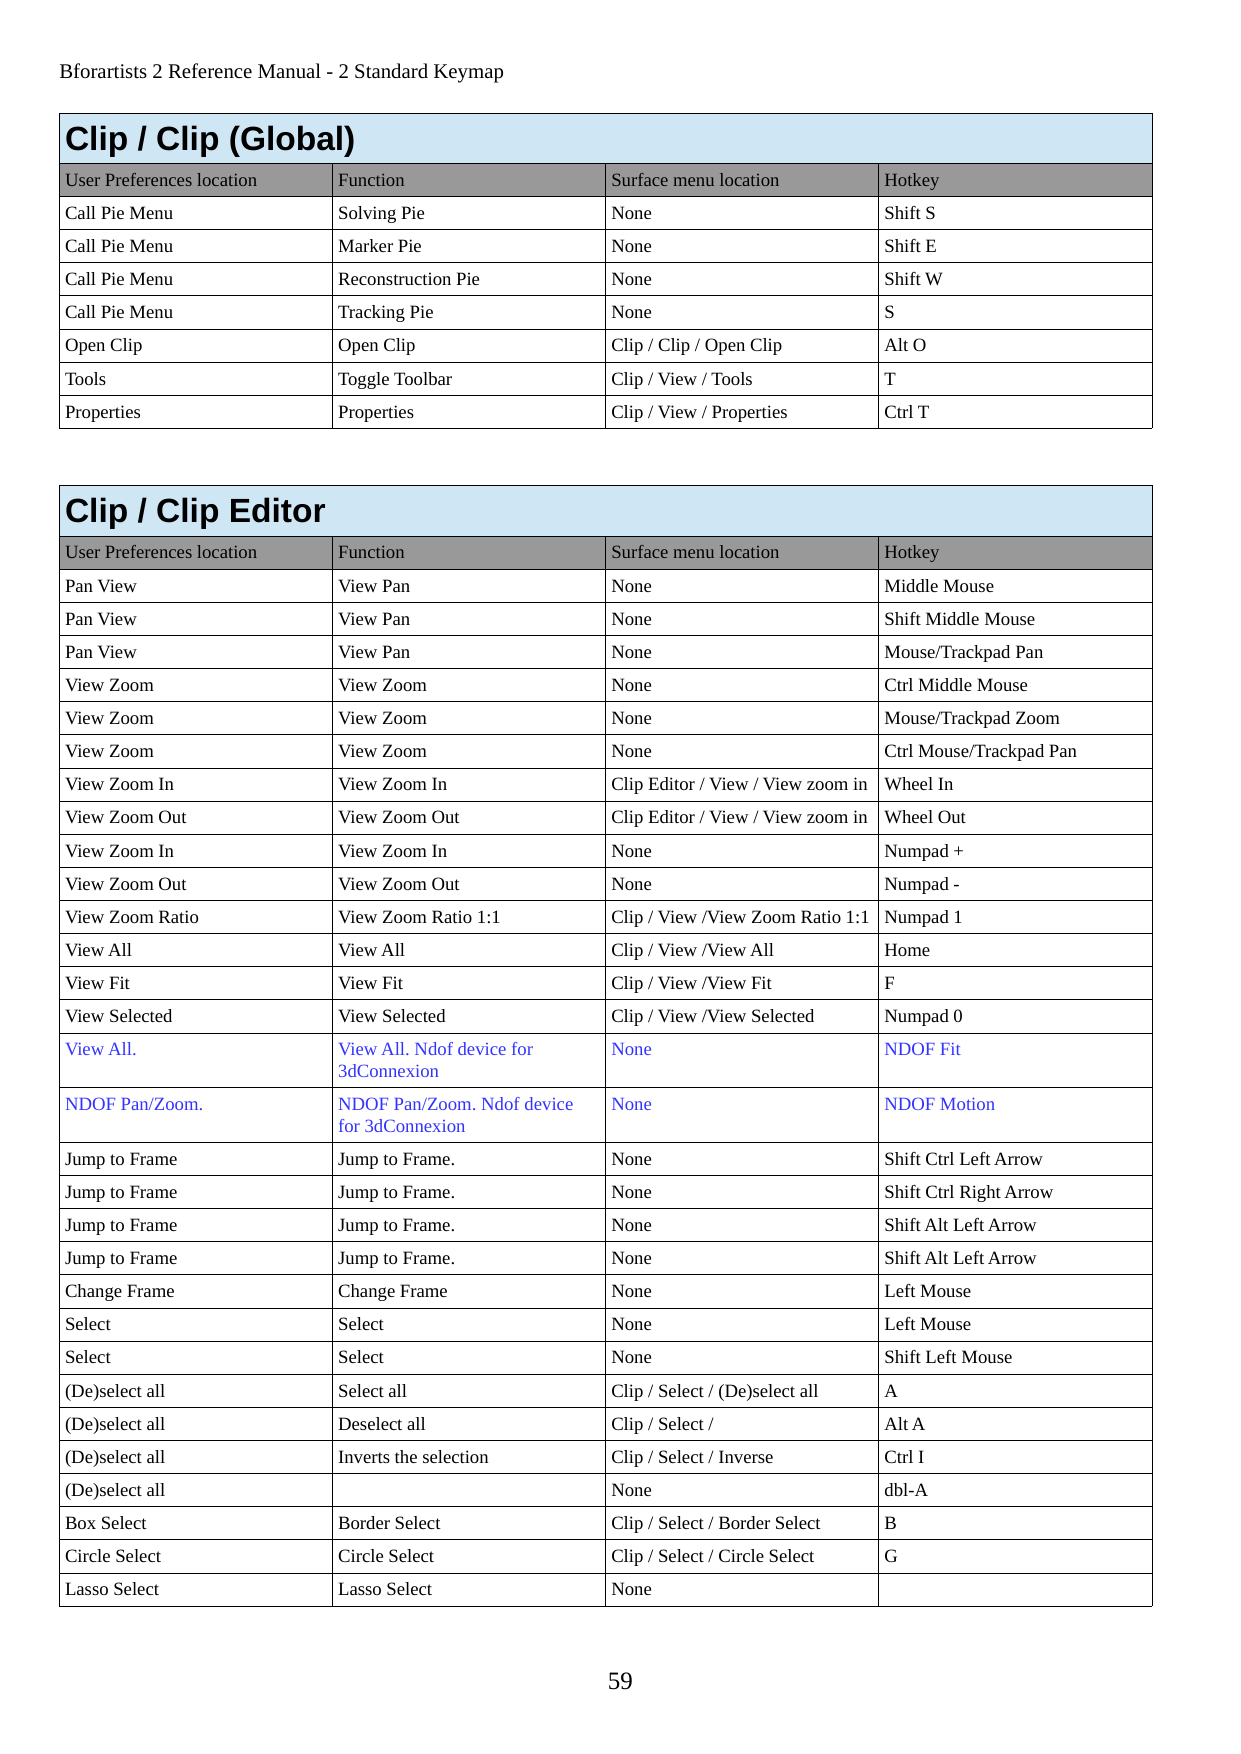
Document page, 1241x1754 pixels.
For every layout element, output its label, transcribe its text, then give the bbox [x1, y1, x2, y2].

table_cell (De)select all [60, 1408, 332, 1440]
table_cell None [606, 702, 878, 734]
table_cell Ctrl I [879, 1441, 1152, 1473]
table_cell View Zoom Out [333, 802, 605, 834]
table_cell View Zoom [333, 735, 605, 767]
table_cell Mouse/Trackpad Pan [879, 636, 1152, 668]
table_cell None [606, 1242, 878, 1274]
table_cell Function [333, 537, 605, 569]
table_cell Clip / View / Properties [606, 396, 878, 428]
table_cell View Zoom [60, 702, 332, 734]
table_cell None [606, 570, 878, 602]
table_cell NDOF Pan/Zoom. Ndof device for 3dConnexion [333, 1088, 605, 1142]
table_cell Ctrl Mouse/Trackpad Pan [879, 735, 1152, 767]
table_cell Select [60, 1309, 332, 1341]
table_cell Shift Ctrl Right Arrow [879, 1176, 1152, 1208]
table_cell None [606, 1088, 878, 1142]
table_cell Call Pie Menu [60, 197, 332, 229]
table_cell Left Mouse [879, 1275, 1152, 1307]
table_cell Alt A [879, 1408, 1152, 1440]
table_cell Jump to Frame. [333, 1209, 605, 1241]
table_cell Shift S [879, 197, 1152, 229]
table_cell View Fit [333, 967, 605, 999]
table_cell (De)select all [60, 1375, 332, 1407]
table_cell None [606, 1342, 878, 1374]
table_cell [333, 1474, 605, 1506]
table_cell None [606, 296, 878, 328]
table_cell Numpad 0 [879, 1000, 1152, 1032]
table_cell Ctrl Middle Mouse [879, 669, 1152, 701]
table_cell Border Select [333, 1507, 605, 1539]
table_cell Call Pie Menu [60, 296, 332, 328]
table_cell Open Clip [333, 330, 605, 362]
table_cell Jump to Frame. [333, 1242, 605, 1274]
table_cell Jump to Frame [60, 1209, 332, 1241]
table_cell Marker Pie [333, 230, 605, 262]
table_cell Clip Editor / View / View zoom in [606, 769, 878, 801]
table_cell Jump to Frame [60, 1176, 332, 1208]
table_cell F [879, 967, 1152, 999]
table_cell (De)select all [60, 1474, 332, 1506]
table_cell None [606, 1034, 878, 1087]
table_cell Jump to Frame. [333, 1143, 605, 1175]
table_cell Shift E [879, 230, 1152, 262]
table_cell Call Pie Menu [60, 263, 332, 295]
table_cell Jump to Frame. [333, 1176, 605, 1208]
table_cell None [606, 868, 878, 900]
table_cell Numpad + [879, 835, 1152, 867]
table_cell Home [879, 934, 1152, 966]
table_cell Shift W [879, 263, 1152, 295]
table_cell Clip / View /View Selected [606, 1000, 878, 1032]
table_cell Clip / Select / (De)select all [606, 1375, 878, 1407]
table_cell Wheel Out [879, 802, 1152, 834]
table_cell View Selected [333, 1000, 605, 1032]
table_cell Select [60, 1342, 332, 1374]
table_cell Left Mouse [879, 1309, 1152, 1341]
table_cell None [606, 1176, 878, 1208]
table_header Clip / Clip Editor [60, 486, 1152, 536]
table_cell View Fit [60, 967, 332, 999]
table_cell dbl-A [879, 1474, 1152, 1506]
table_cell Properties [333, 396, 605, 428]
table_cell Clip / View /View Zoom Ratio 1:1 [606, 901, 878, 933]
table_cell None [606, 1474, 878, 1506]
table_cell Clip / Clip / Open Clip [606, 330, 878, 362]
table_cell User Preferences location [60, 537, 332, 569]
table_cell (De)select all [60, 1441, 332, 1473]
table_cell None [606, 1209, 878, 1241]
table_cell Shift Alt Left Arrow [879, 1209, 1152, 1241]
table_cell Shift Left Mouse [879, 1342, 1152, 1374]
table_cell None [606, 1574, 878, 1606]
table_cell View All. [60, 1034, 332, 1087]
table_cell S [879, 296, 1152, 328]
table_cell None [606, 835, 878, 867]
table_cell Function [333, 164, 605, 196]
table_cell None [606, 263, 878, 295]
table_cell Solving Pie [333, 197, 605, 229]
table_cell View Zoom [333, 702, 605, 734]
table_cell View Zoom Ratio 1:1 [333, 901, 605, 933]
table_cell Circle Select [333, 1540, 605, 1572]
table_cell Shift Alt Left Arrow [879, 1242, 1152, 1274]
table_cell Change Frame [333, 1275, 605, 1307]
table_cell Jump to Frame [60, 1242, 332, 1274]
table_cell Clip / Select / [606, 1408, 878, 1440]
table_cell Lasso Select [333, 1574, 605, 1606]
table_cell [879, 1574, 1152, 1606]
table_cell T [879, 363, 1152, 395]
table_cell None [606, 230, 878, 262]
table_cell Jump to Frame [60, 1143, 332, 1175]
table_cell Reconstruction Pie [333, 263, 605, 295]
table_cell Wheel In [879, 769, 1152, 801]
table_cell Pan View [60, 636, 332, 668]
table_cell None [606, 1143, 878, 1175]
table_cell View Pan [333, 636, 605, 668]
table_cell Shift Ctrl Left Arrow [879, 1143, 1152, 1175]
table_cell Middle Mouse [879, 570, 1152, 602]
table_cell None [606, 669, 878, 701]
table_cell View Pan [333, 570, 605, 602]
table_cell Box Select [60, 1507, 332, 1539]
table_cell Alt O [879, 330, 1152, 362]
table_cell None [606, 1309, 878, 1341]
table_cell Numpad - [879, 868, 1152, 900]
table_cell Mouse/Trackpad Zoom [879, 702, 1152, 734]
table_cell View Zoom In [333, 835, 605, 867]
table_cell View Zoom Ratio [60, 901, 332, 933]
table_cell Inverts the selection [333, 1441, 605, 1473]
table_cell Clip / Select / Inverse [606, 1441, 878, 1473]
table_cell Hotkey [879, 164, 1152, 196]
table_cell View All. Ndof device for 3dConnexion [333, 1034, 605, 1087]
table_cell View Zoom Out [333, 868, 605, 900]
table_header Clip / Clip (Global) [60, 114, 1152, 163]
table_cell Circle Select [60, 1540, 332, 1572]
table_cell Clip / View /View All [606, 934, 878, 966]
table_cell View All [60, 934, 332, 966]
table_cell G [879, 1540, 1152, 1572]
table_cell None [606, 636, 878, 668]
table_cell Clip / View /View Fit [606, 967, 878, 999]
table_cell B [879, 1507, 1152, 1539]
table_cell Select all [333, 1375, 605, 1407]
table_cell Select [333, 1309, 605, 1341]
table_cell View Zoom In [60, 835, 332, 867]
table_cell Surface menu location [606, 537, 878, 569]
table_cell Clip / Select / Border Select [606, 1507, 878, 1539]
table_cell Tracking Pie [333, 296, 605, 328]
table_cell Hotkey [879, 537, 1152, 569]
table_cell NDOF Motion [879, 1088, 1152, 1142]
table_cell NDOF Fit [879, 1034, 1152, 1087]
table_cell Lasso Select [60, 1574, 332, 1606]
table_cell View Zoom Out [60, 802, 332, 834]
table_cell None [606, 735, 878, 767]
table_cell Surface menu location [606, 164, 878, 196]
table_cell View Zoom [60, 669, 332, 701]
table_cell View Zoom [333, 669, 605, 701]
table_cell Properties [60, 396, 332, 428]
table_cell Pan View [60, 603, 332, 635]
table_cell Ctrl T [879, 396, 1152, 428]
table_cell Clip / Select / Circle Select [606, 1540, 878, 1572]
table_cell Shift Middle Mouse [879, 603, 1152, 635]
table_cell None [606, 197, 878, 229]
table_cell Toggle Toolbar [333, 363, 605, 395]
table_cell Deselect all [333, 1408, 605, 1440]
table_cell View Selected [60, 1000, 332, 1032]
table_cell View Zoom In [333, 769, 605, 801]
table_cell None [606, 603, 878, 635]
table_cell Select [333, 1342, 605, 1374]
table_cell Open Clip [60, 330, 332, 362]
table_cell Clip Editor / View / View zoom in [606, 802, 878, 834]
table_cell View Zoom Out [60, 868, 332, 900]
table_cell View Zoom In [60, 769, 332, 801]
table_cell Change Frame [60, 1275, 332, 1307]
table_cell NDOF Pan/Zoom. [60, 1088, 332, 1142]
table_cell Tools [60, 363, 332, 395]
table_cell View All [333, 934, 605, 966]
table_cell View Pan [333, 603, 605, 635]
table_cell A [879, 1375, 1152, 1407]
table_cell Call Pie Menu [60, 230, 332, 262]
table_cell View Zoom [60, 735, 332, 767]
table_cell Pan View [60, 570, 332, 602]
table_cell None [606, 1275, 878, 1307]
table_cell User Preferences location [60, 164, 332, 196]
table_cell Numpad 1 [879, 901, 1152, 933]
table_cell Clip / View / Tools [606, 363, 878, 395]
